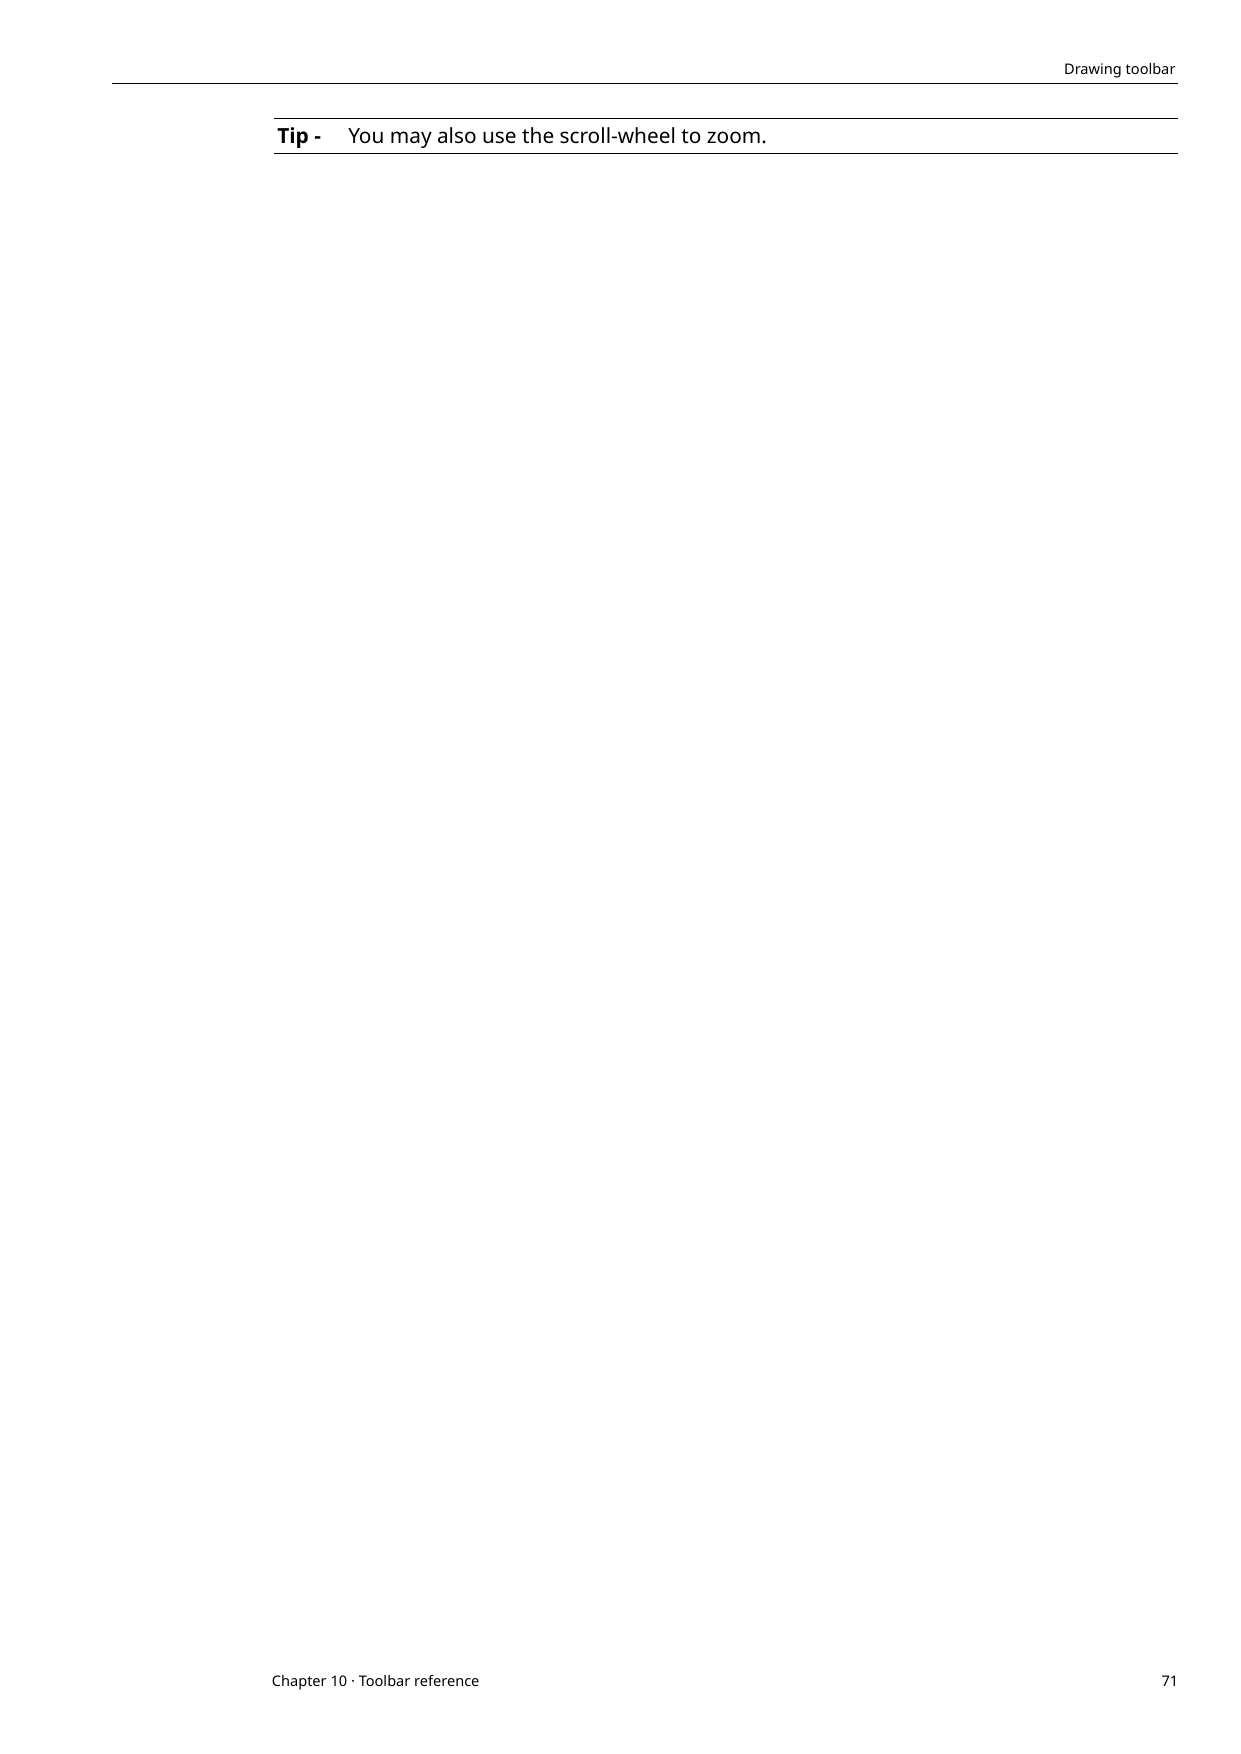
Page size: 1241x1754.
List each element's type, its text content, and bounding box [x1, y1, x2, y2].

list You may also use the scroll-wheel to zoom. [274, 119, 1178, 153]
